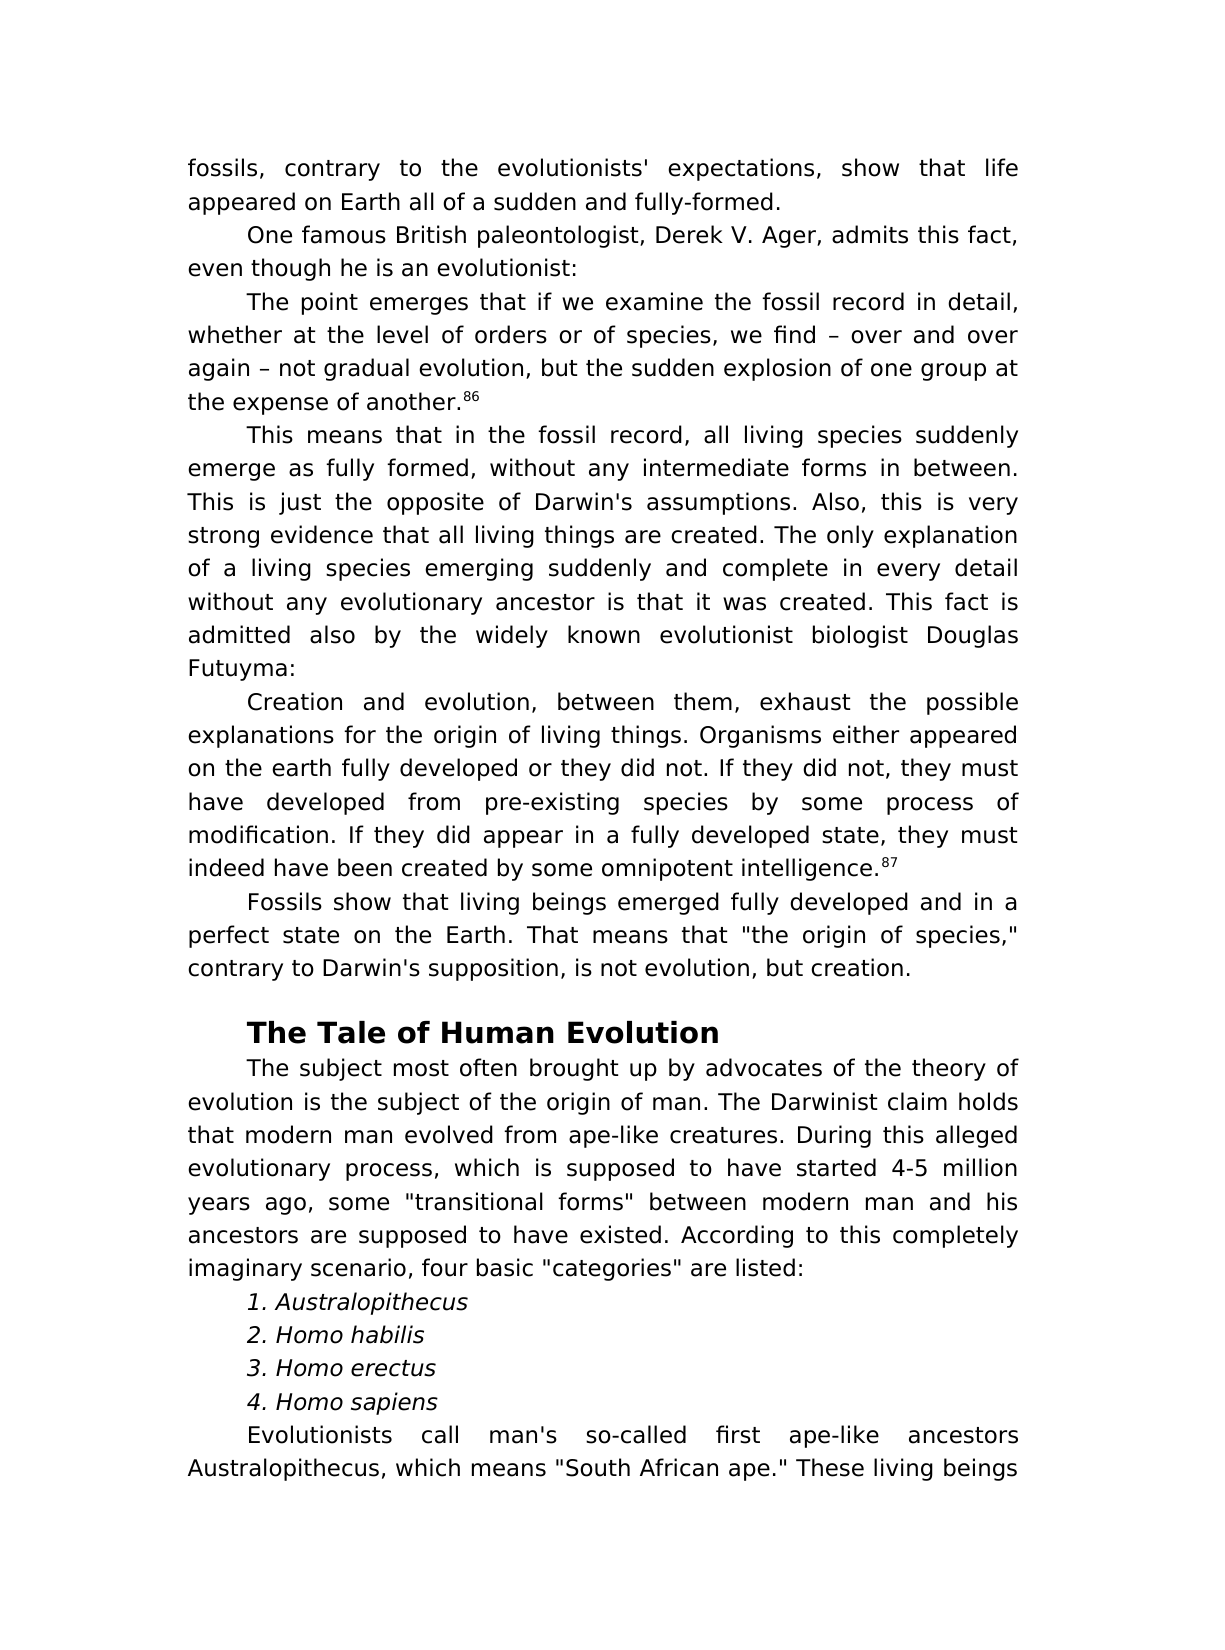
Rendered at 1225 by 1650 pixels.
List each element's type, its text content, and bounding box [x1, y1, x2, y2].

text 2. Homo habilis [187, 1317, 1020, 1350]
text Fossils show that living beings emerged fully developed and in a perfect state on the Earth. That means that "the origin of species," contrary to Darwin's supposition, is not evolution, but creation. [187, 883, 1020, 983]
text 4. Homo sapiens [187, 1383, 1020, 1417]
text fossils, contrary to the evolutionists' expectations, show that life appeared on Earth all of a sudden and fully-formed. [187, 150, 1020, 217]
text The point emerges that if we examine the fossil record in detail, whether at the level of orders or of species, we find – over and over again – not gradual evolution, but the sudden explosion of one group at the expense of another.86 [187, 283, 1020, 417]
text The Tale of Human Evolution [187, 1017, 1020, 1050]
text The subject most often brought up by advocates of the theory of evolution is the subject of the origin of man. The Darwinist claim holds that modern man evolved from ape-like creatures. During this alleged evolutionary process, which is supposed to have started 4-5 million years ago, some "transitional forms" between modern man and his ancestors are supposed to have existed. According to this completely imaginary scenario, four basic "categories" are listed: [187, 1050, 1020, 1283]
text One famous British paleontologist, Derek V. Ager, admits this fact, even though he is an evolutionist: [187, 217, 1020, 283]
text Evolutionists call man's so-called first ape-like ancestors Australopithecus, which means "South African ape." These living beings [187, 1417, 1020, 1483]
text Creation and evolution, between them, exhaust the possible explanations for the origin of living things. Organisms either appeared on the earth fully developed or they did not. If they did not, they must have developed from pre-existing species by some process of modification. If they did appear in a fully developed state, they must indeed have been created by some omnipotent intelligence.87 [187, 683, 1020, 883]
text This means that in the fossil record, all living species suddenly emerge as fully formed, without any intermediate forms in between. This is just the opposite of Darwin's assumptions. Also, this is very strong evidence that all living things are created. The only explanation of a living species emerging suddenly and complete in every detail without any evolutionary ancestor is that it was created. This fact is admitted also by the widely known evolutionist biologist Douglas Futuyma: [187, 417, 1020, 683]
text 3. Homo erectus [187, 1350, 1020, 1383]
text 1. Australopithecus [187, 1283, 1020, 1317]
